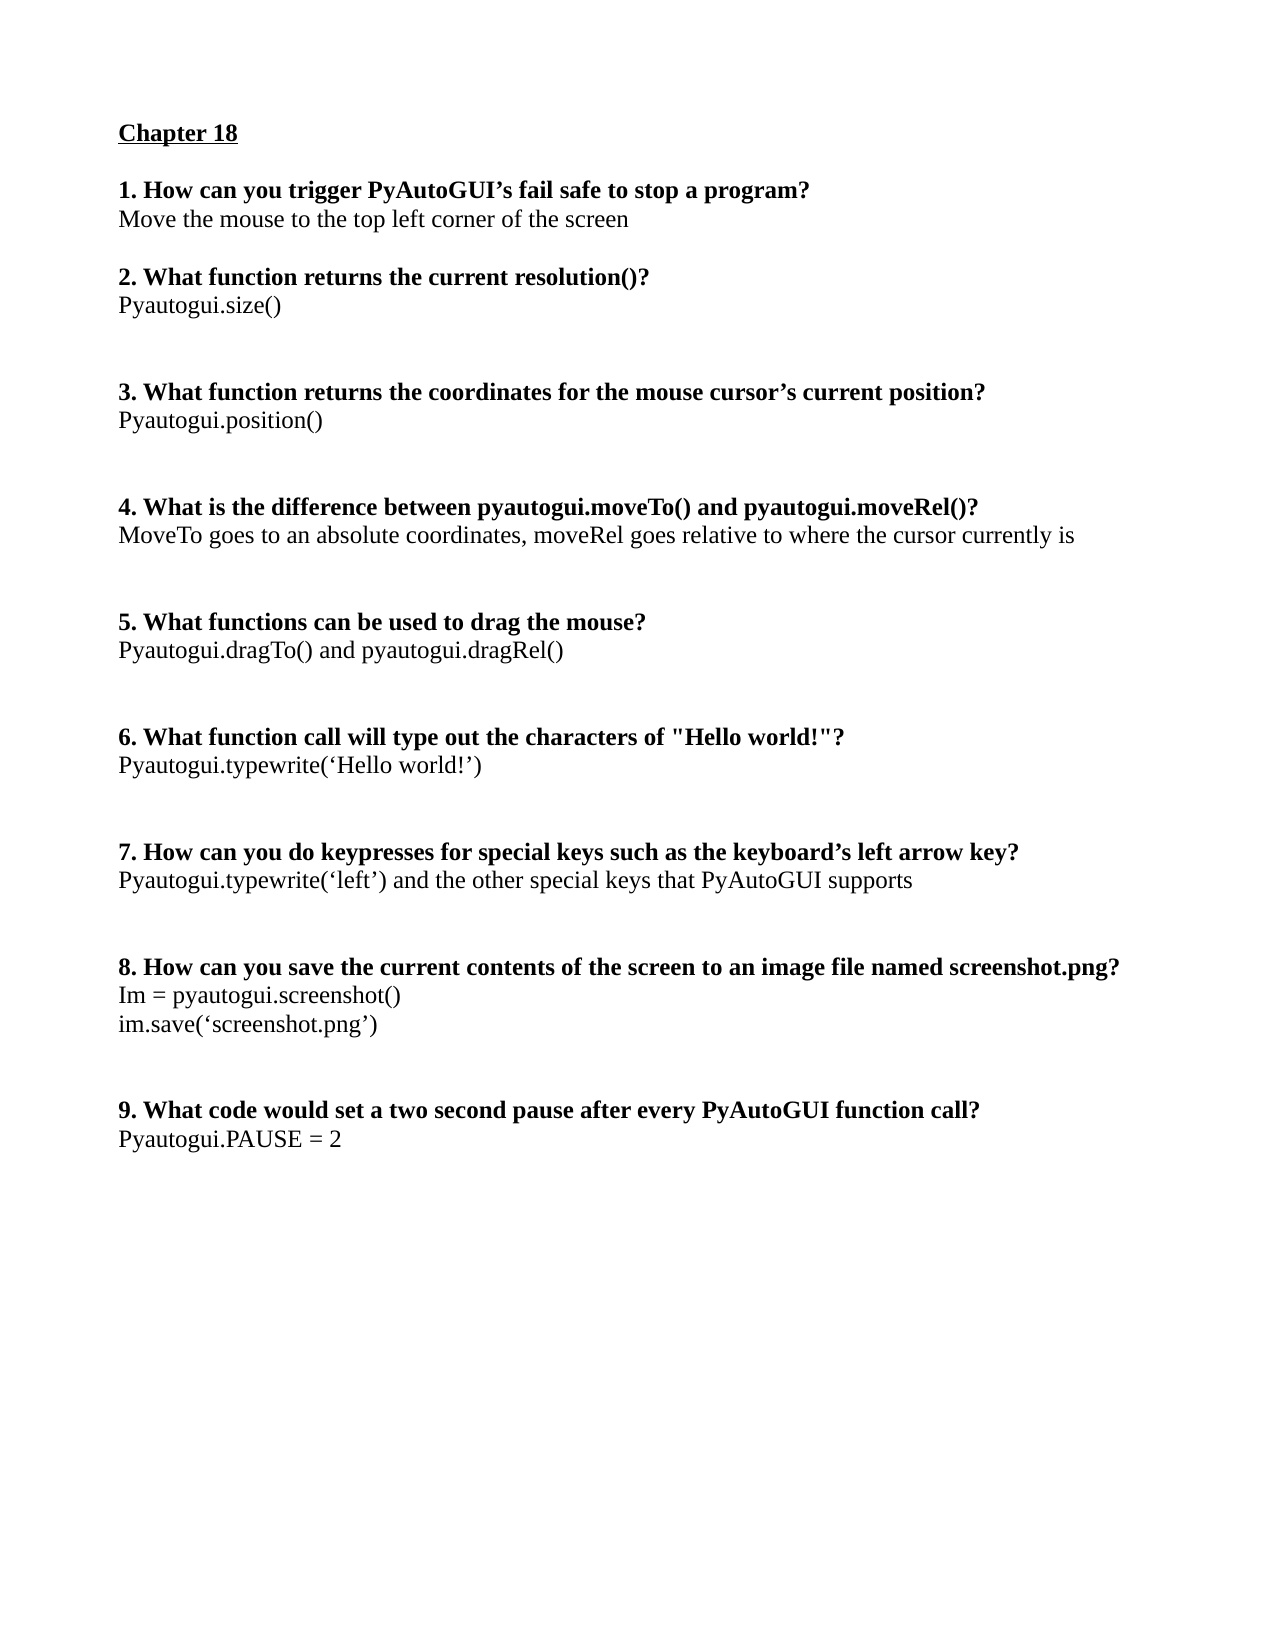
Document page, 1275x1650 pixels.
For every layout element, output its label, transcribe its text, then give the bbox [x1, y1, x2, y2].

text Pyautogui.dragTo() and pyautogui.dragRel() [118, 636, 1157, 664]
text 1. How can you trigger PyAutoGUI’s fail safe to stop a program? [118, 176, 1157, 204]
text Pyautogui.typewrite(‘Hello world!’) [118, 751, 1157, 779]
text 3. What function returns the coordinates for the mouse cursor’s current position? [118, 377, 1157, 406]
text Pyautogui.size() [118, 291, 1157, 319]
text Move the mouse to the top left corner of the screen [118, 204, 1157, 233]
text Pyautogui.PAUSE = 2 [118, 1124, 1157, 1153]
text Pyautogui.typewrite(‘left’) and the other special keys that PyAutoGUI supports [118, 866, 1157, 894]
text 9. What code would set a two second pause after every PyAutoGUI function call? [118, 1096, 1157, 1124]
text 4. What is the difference between pyautogui.moveTo() and pyautogui.moveRel()? [118, 492, 1157, 521]
text Pyautogui.position() [118, 406, 1157, 434]
text 8. How can you save the current contents of the screen to an image file named screenshot.png? [118, 952, 1157, 981]
text 7. How can you do keypresses for special keys such as the keyboard’s left arrow key? [118, 837, 1157, 866]
text 5. What functions can be used to drag the mouse? [118, 607, 1157, 636]
text 6. What function call will type out the characters of "Hello world!"? [118, 722, 1157, 751]
text 2. What function returns the current resolution()? [118, 262, 1157, 291]
text im.save(‘screenshot.png’) [118, 1009, 1157, 1038]
text Im = pyautogui.screenshot() [118, 981, 1157, 1009]
text MoveTo goes to an absolute coordinates, moveRel goes relative to where the cursor currently is [118, 521, 1157, 549]
text Chapter 18 [118, 118, 1157, 147]
